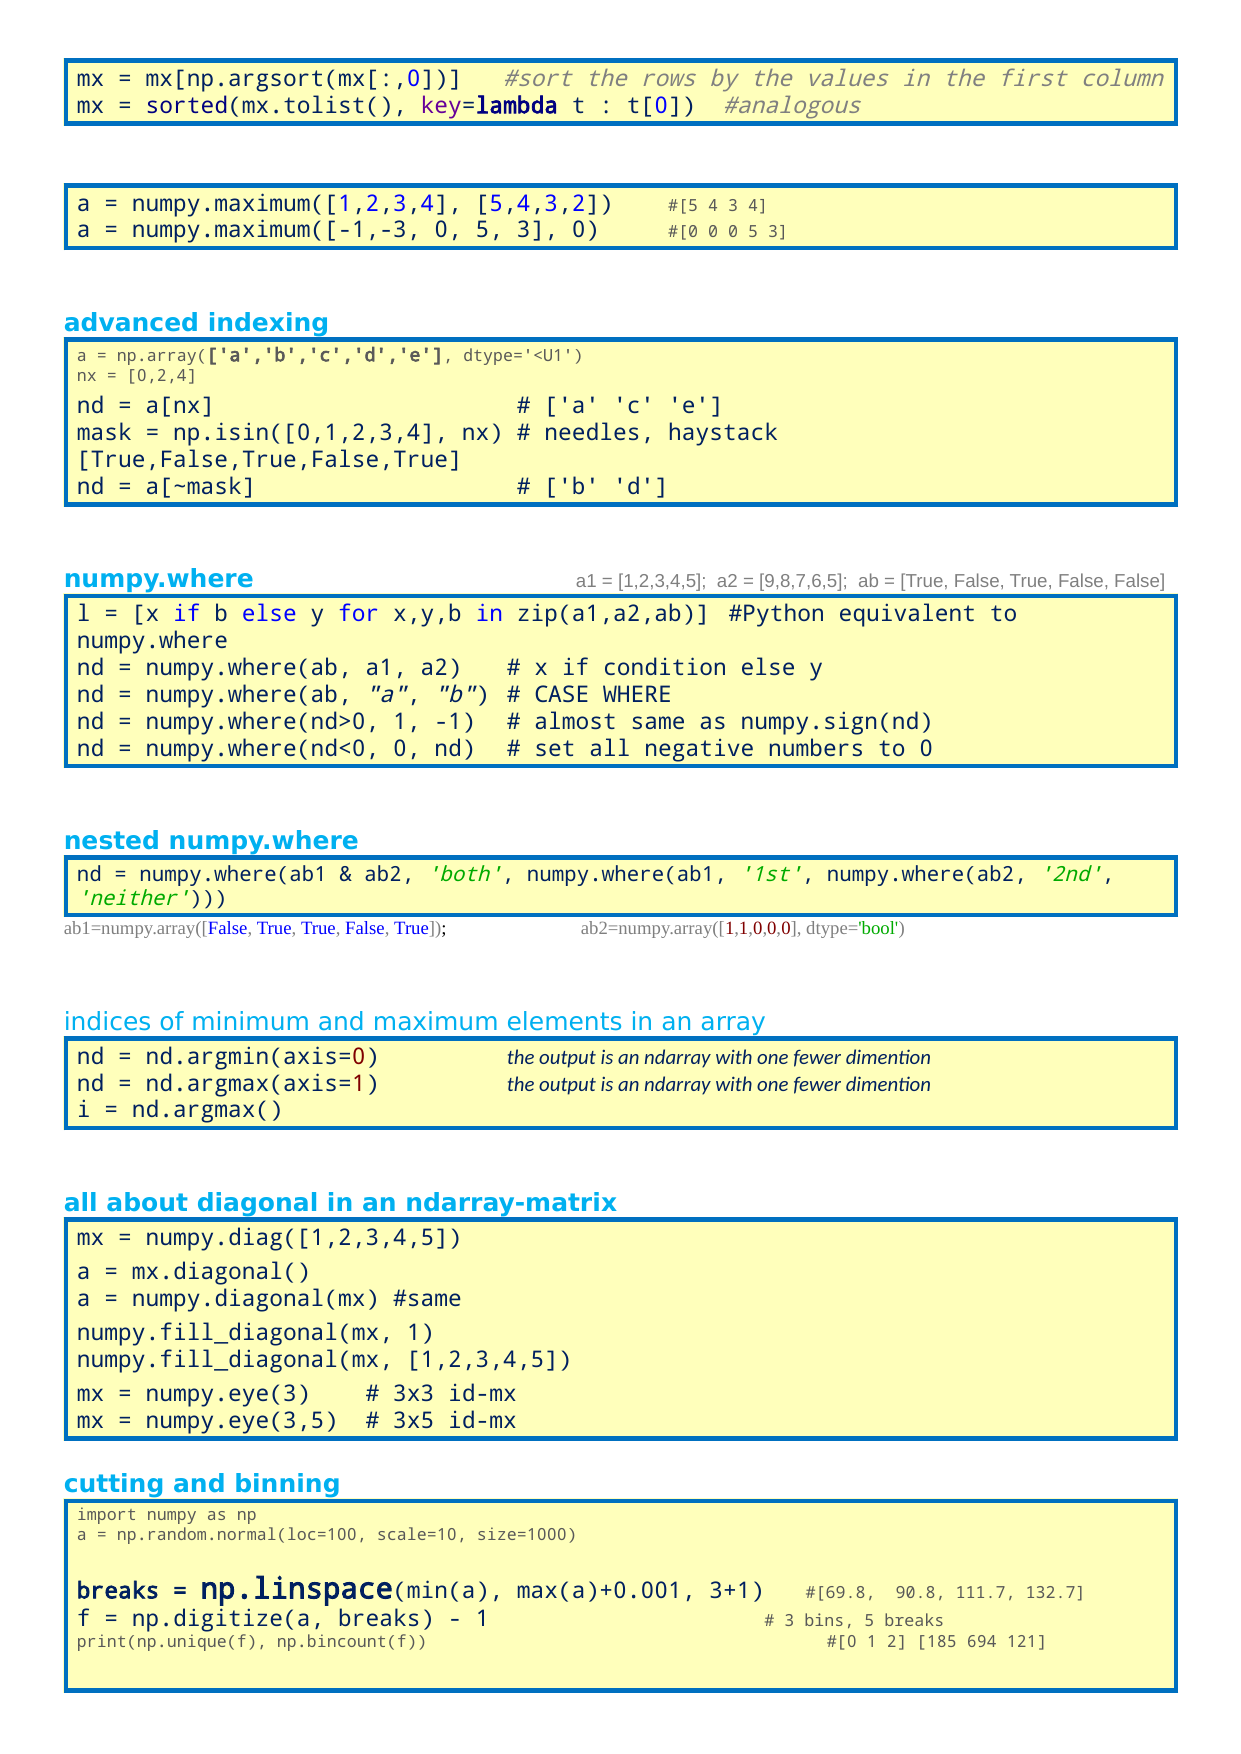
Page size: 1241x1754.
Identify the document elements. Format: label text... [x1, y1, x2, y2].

title nested numpy.where [63, 826, 1178, 855]
text numpy.fill_diagonal(mx, 1) [68, 1312, 1174, 1339]
text a = numpy.diagonal(mx) #same [68, 1278, 1174, 1305]
text numpy.fill_diagonal(mx, [1,2,3,4,5]) [68, 1339, 1174, 1366]
text nd = numpy.where(nd>0, 1, -1) # almost same as numpy.sign(nd) [68, 701, 1174, 728]
text a = np.array(['a','b','c','d','e'], dtype='<U1') [68, 342, 1174, 359]
title all about diagonal in an ndarray-matrix [63, 1188, 1178, 1217]
text mx = numpy.diag([1,2,3,4,5]) [68, 1222, 1174, 1244]
text nd = numpy.where(ab, "a", "b") # CASE WHERE [68, 674, 1174, 701]
text mx = numpy.eye(3) # 3x3 id-mx [68, 1373, 1174, 1400]
text a = np.random.normal(loc=100, scale=10, size=1000) [68, 1518, 1174, 1538]
title numpy.where a1 = [1,2,3,4,5]; a2 = [9,8,7,6,5]; ab = [True, False, True, False, False] [63, 564, 1178, 593]
text a = numpy.maximum([-1,-3, 0, 5, 3], 0) #[0 0 0 5 3] [68, 210, 1174, 246]
text ab1=numpy.array([False, True, True, False, True]); ab2=numpy.array([1,1,0,0,0], dtype='bool') [63, 917, 1178, 939]
text mask = np.isin([0,1,2,3,4], nx) # needles, haystack [True,False,True,False,True] [68, 413, 1174, 466]
text nd = numpy.where(nd<0, 0, nd) # set all negative numbers to 0 [68, 728, 1174, 764]
text nd = nd.argmin(axis=0) the output is an ndarray with one fewer dimention [68, 1041, 1174, 1063]
text nd = nd.argmax(axis=1) the output is an ndarray with one fewer dimention [68, 1063, 1174, 1090]
text nd = numpy.where(ab, a1, a2) # x if condition else y [68, 647, 1174, 674]
text f = np.digitize(a, breaks) - 1 # 3 bins, 5 breaks [68, 1599, 1174, 1626]
title indices of minimum and maximum elements in an array [63, 1007, 1178, 1036]
text nd = a[~mask] # ['b' 'd'] [68, 466, 1174, 502]
text nd = a[nx] # ['a' 'c' 'e'] [68, 386, 1174, 413]
text nd = numpy.where(ab1 & ab2, 'both', numpy.where(ab1, '1st', numpy.where(ab2, '2nd', 'neither'))) [68, 860, 1174, 913]
text a = numpy.maximum([1,2,3,4], [5,4,3,2]) #[5 4 3 4] [68, 188, 1174, 210]
text a = mx.diagonal() [68, 1251, 1174, 1278]
title cutting and binning [63, 1469, 1178, 1498]
text import numpy as np [68, 1503, 1174, 1518]
text breaks = np.linspace(min(a), max(a)+0.001, 3+1) #[69.8, 90.8, 111.7, 132.7] [68, 1564, 1174, 1599]
text mx = numpy.eye(3,5) # 3x5 id-mx [68, 1400, 1174, 1436]
text nx = [0,2,4] [68, 359, 1174, 378]
text mx = mx[np.argsort(mx[:,0])] #sort the rows by the values in the first column mx = sorted(mx.tolist(), key=lambda t : t[0]) #analogous [68, 63, 1174, 121]
title advanced indexing [63, 308, 1178, 337]
text i = nd.argmax() [68, 1090, 1174, 1126]
text l = [x if b else y for x,y,b in zip(a1,a2,ab)] #Python equivalent to numpy.where [68, 598, 1174, 647]
text print(np.unique(f), np.bincount(f)) #[0 1 2] [185 694 121] [68, 1626, 1174, 1645]
